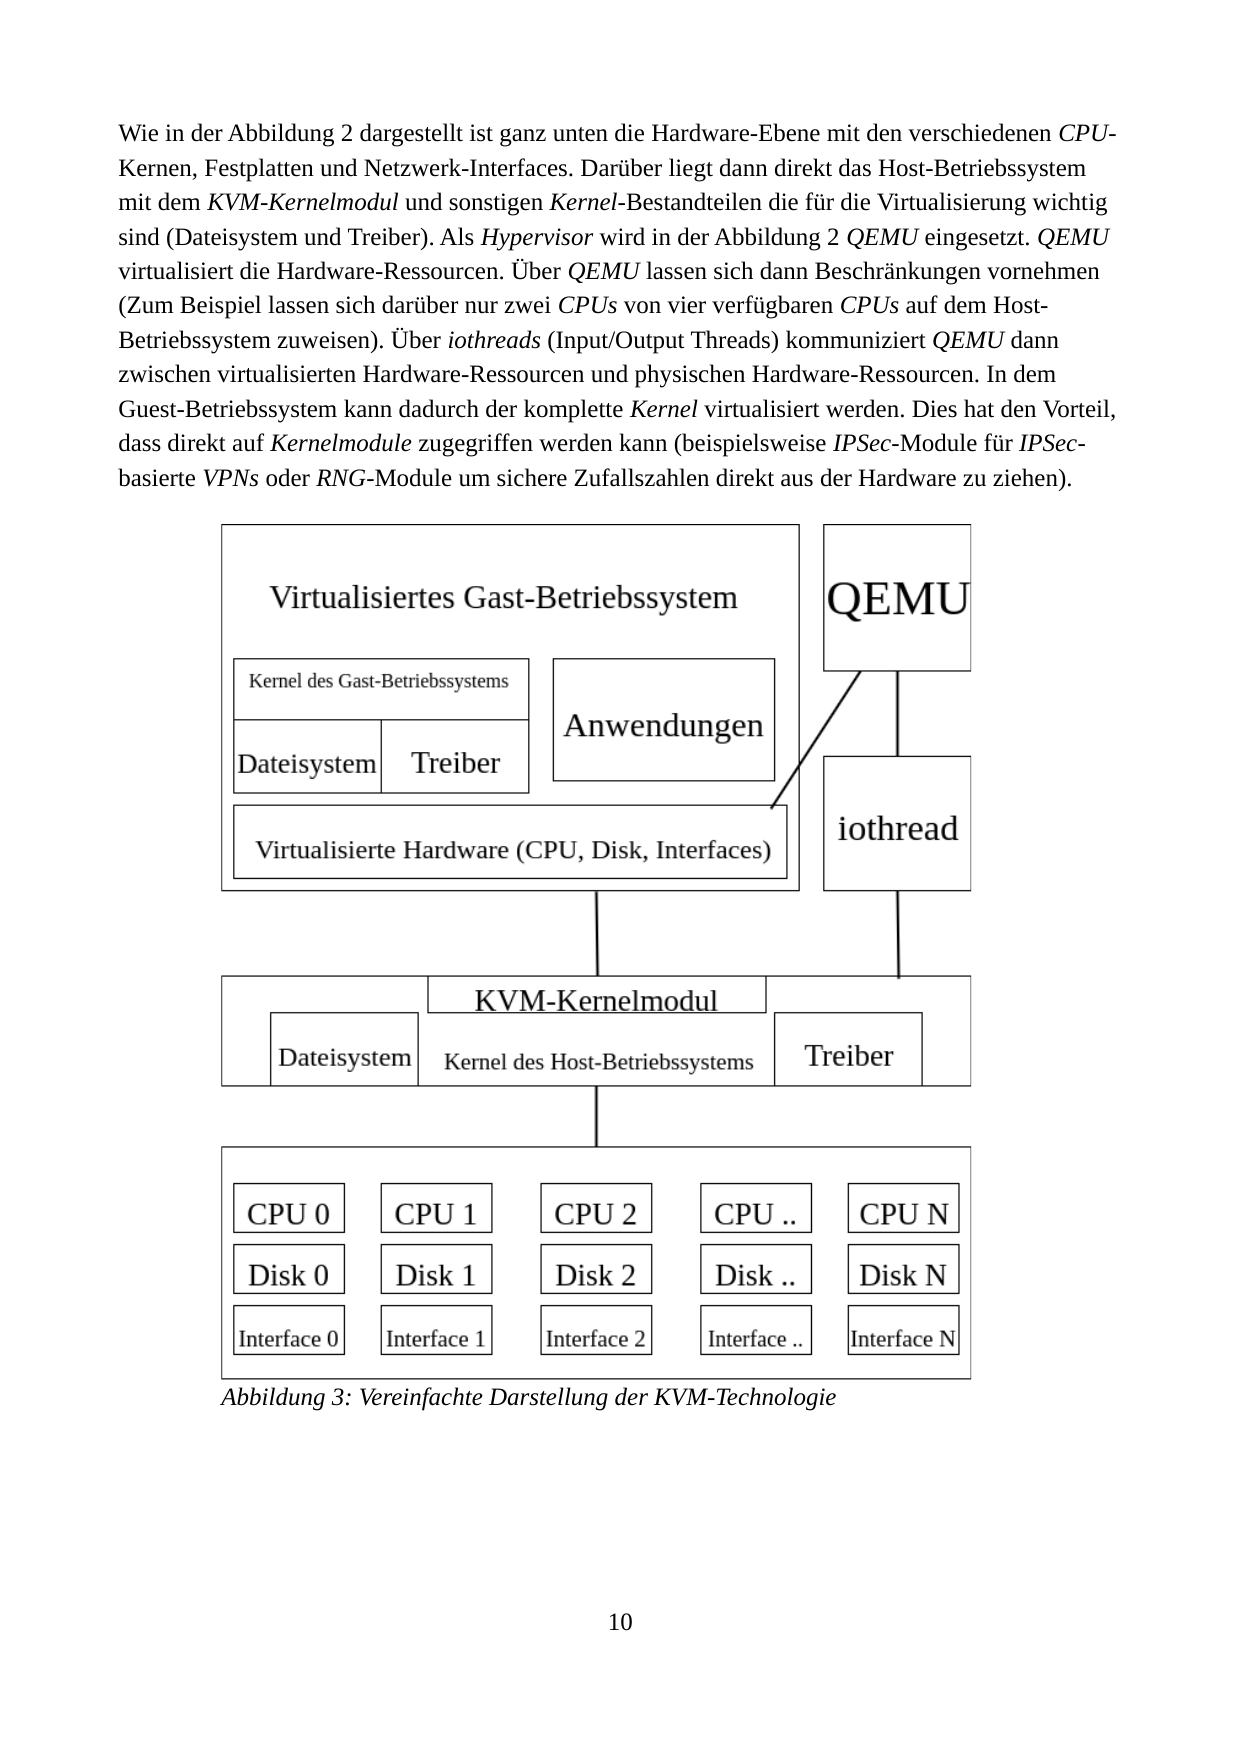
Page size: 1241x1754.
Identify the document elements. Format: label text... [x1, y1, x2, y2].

text Wie in der Abbildung 2 dargestellt ist ganz unten die Hardware-Ebene mit den verschiedenen CPU-Kernen, Festplatten und Netzwerk-Interfaces. Darüber liegt dann direkt das Host-Betriebssystem mit dem KVM-Kernelmodul und sonstigen Kernel-Bestandteilen die für die Virtualisierung wichtig sind (Dateisystem und Treiber). Als Hypervisor wird in der Abbildung 2 QEMU eingesetzt. QEMU virtualisiert die Hardware-Ressourcen. Über QEMU lassen sich dann Beschränkungen vornehmen (Zum Beispiel lassen sich darüber nur zwei CPUs von vier verfügbaren CPUs auf dem Host-Betriebssystem zuweisen). Über iothreads (Input/Output Threads) kommuniziert QEMU dann zwischen virtualisierten Hardware-Ressourcen und physischen Hardware-Ressourcen. In dem Guest-Betriebssystem kann dadurch der komplette Kernel virtualisiert werden. Dies hat den Vorteil, dass direkt auf Kernelmodule zugegriffen werden kann (beispielsweise IPSec-Module für IPSec-basierte VPNs oder RNG-Module um sichere Zufallszahlen direkt aus der Hardware zu ziehen). [118, 118, 1122, 492]
picture [221, 524, 972, 1382]
text Abbildung 3: Vereinfachte Darstellung der KVM-Technologie [221, 1382, 1019, 1411]
